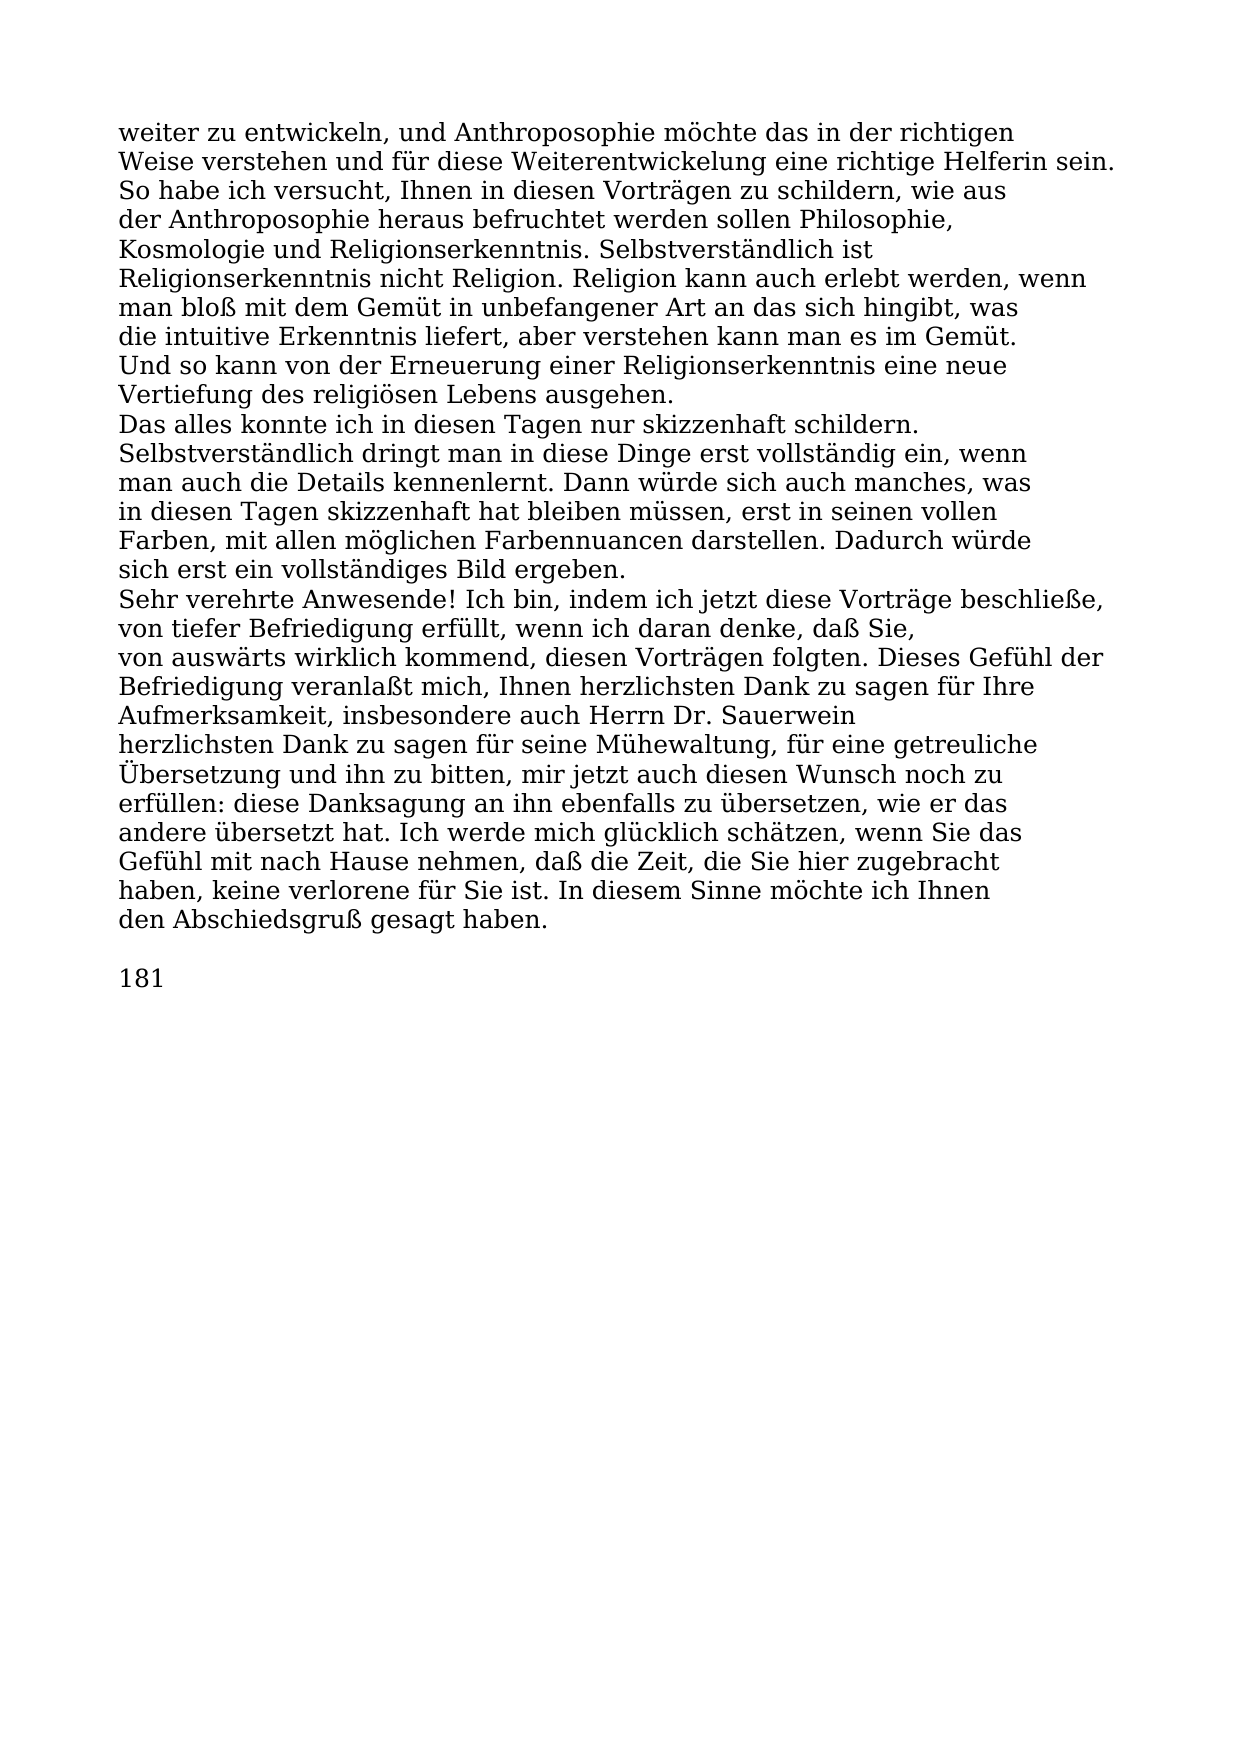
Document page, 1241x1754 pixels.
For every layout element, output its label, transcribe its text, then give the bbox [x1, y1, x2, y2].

text den Abschiedsgruß gesagt haben. [118, 906, 1122, 935]
text Übersetzung und ihn zu bitten, mir jetzt auch diesen Wunsch noch zu [118, 760, 1122, 789]
text erfüllen: diese Danksagung an ihn ebenfalls zu übersetzen, wie er das [118, 789, 1122, 818]
text weiter zu entwickeln, und Anthroposophie möchte das in der richtigen [118, 118, 1122, 147]
text sich erst ein vollständiges Bild ergeben. [118, 556, 1122, 585]
text Farben, mit allen möglichen Farbennuancen darstellen. Dadurch würde [118, 526, 1122, 556]
text Sehr verehrte Anwesende! Ich bin, indem ich jetzt diese Vorträge beschließe, von tiefer Befriedigung erfüllt, wenn ich daran denke, daß Sie, [118, 585, 1122, 643]
text andere übersetzt hat. Ich werde mich glücklich schätzen, wenn Sie das [118, 818, 1122, 847]
text man bloß mit dem Gemüt in unbefangener Art an das sich hingibt, was [118, 293, 1122, 322]
text 181 [118, 964, 1122, 993]
text die intuitive Erkenntnis liefert, aber verstehen kann man es im Gemüt. [118, 322, 1122, 351]
text Selbstverständlich dringt man in diese Dinge erst vollständig ein, wenn [118, 439, 1122, 468]
text in diesen Tagen skizzenhaft hat bleiben müssen, erst in seinen vollen [118, 497, 1122, 526]
text Das alles konnte ich in diesen Tagen nur skizzenhaft schildern. [118, 410, 1122, 439]
text Gefühl mit nach Hause nehmen, daß die Zeit, die Sie hier zugebracht [118, 847, 1122, 876]
text Weise verstehen und für diese Weiterentwickelung eine richtige Helferin sein. [118, 147, 1122, 176]
text herzlichsten Dank zu sagen für seine Mühewaltung, für eine getreuliche [118, 731, 1122, 760]
text von auswärts wirklich kommend, diesen Vorträgen folgten. Dieses Gefühl der Befriedigung veranlaßt mich, Ihnen herzlichsten Dank zu sagen für Ihre Aufmerksamkeit, insbesondere auch Herrn Dr. Sauerwein [118, 643, 1122, 731]
text der Anthroposophie heraus befruchtet werden sollen Philosophie, [118, 206, 1122, 235]
text man auch die Details kennenlernt. Dann würde sich auch manches, was [118, 468, 1122, 497]
text Und so kann von der Erneuerung einer Religionserkenntnis eine neue [118, 351, 1122, 381]
text Vertiefung des religiösen Lebens ausgehen. [118, 381, 1122, 410]
text So habe ich versucht, Ihnen in diesen Vorträgen zu schildern, wie aus [118, 176, 1122, 206]
text Kosmologie und Religionserkenntnis. Selbstverständlich ist Religionserkenntnis nicht Religion. Religion kann auch erlebt werden, wenn [118, 235, 1122, 293]
text haben, keine verlorene für Sie ist. In diesem Sinne möchte ich Ihnen [118, 876, 1122, 906]
